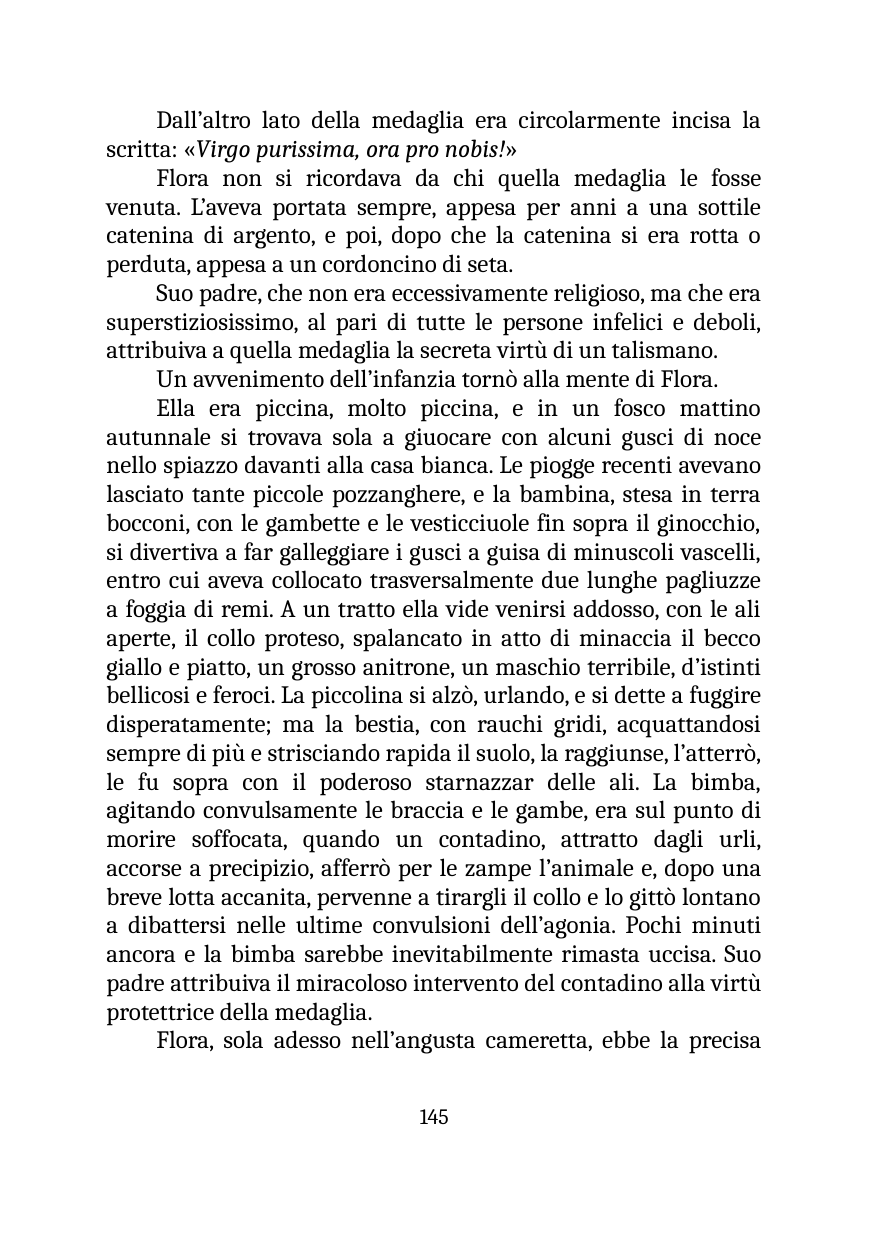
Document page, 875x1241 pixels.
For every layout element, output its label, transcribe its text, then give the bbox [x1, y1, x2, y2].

text Suo padre, che non era eccessivamente religioso, ma che era superstiziosissimo, al pari di tutte le persone infelici e deboli, attribuiva a quella medaglia la secreta virtù di un talismano. [106, 279, 762, 365]
text Flora, sola adesso nell’angusta cameretta, ebbe la precisa [106, 1026, 762, 1055]
text Ella era piccina, molto piccina, e in un fosco mattino autunnale si trovava sola a giuocare con alcuni gusci di noce nello spiazzo davanti alla casa bianca. Le piogge recenti avevano lasciato tante piccole pozzanghere, e la bambina, stesa in terra bocconi, con le gambette e le vesticciuole fin sopra il ginocchio, si divertiva a far galleggiare i gusci a guisa di minuscoli vascelli, entro cui aveva collocato trasversalmente due lunghe pagliuzze a foggia di remi. A un tratto ella vide venirsi addosso, con le ali aperte, il collo proteso, spalancato in atto di minaccia il becco giallo e piatto, un grosso anitrone, un maschio terribile, d’istinti bellicosi e feroci. La piccolina si alzò, urlando, e si dette a fuggire disperatamente; ma la bestia, con rauchi gridi, acquattandosi sempre di più e strisciando rapida il suolo, la raggiunse, l’atterrò, le fu sopra con il poderoso starnazzar delle ali. La bimba, agitando convulsamente le braccia e le gambe, era sul punto di morire soffocata, quando un contadino, attratto dagli urli, accorse a precipizio, afferrò per le zampe l’animale e, dopo una breve lotta accanita, pervenne a tirargli il collo e lo gittò lontano a dibattersi nelle ultime convulsioni dell’agonia. Pochi minuti ancora e la bimba sarebbe inevitabilmente rimasta uccisa. Suo padre attribuiva il miracoloso intervento del contadino alla virtù protettrice della medaglia. [106, 394, 762, 1026]
text Dall’altro lato della medaglia era circolarmente incisa la scritta: «Virgo purissima, ora pro nobis!» [106, 106, 762, 164]
text Flora non si ricordava da chi quella medaglia le fosse venuta. L’aveva portata sempre, appesa per anni a una sottile catenina di argento, e poi, dopo che la catenina si era rotta o perduta, appesa a un cordoncino di seta. [106, 164, 762, 279]
text Un avvenimento dell’infanzia tornò alla mente di Flora. [106, 365, 762, 394]
